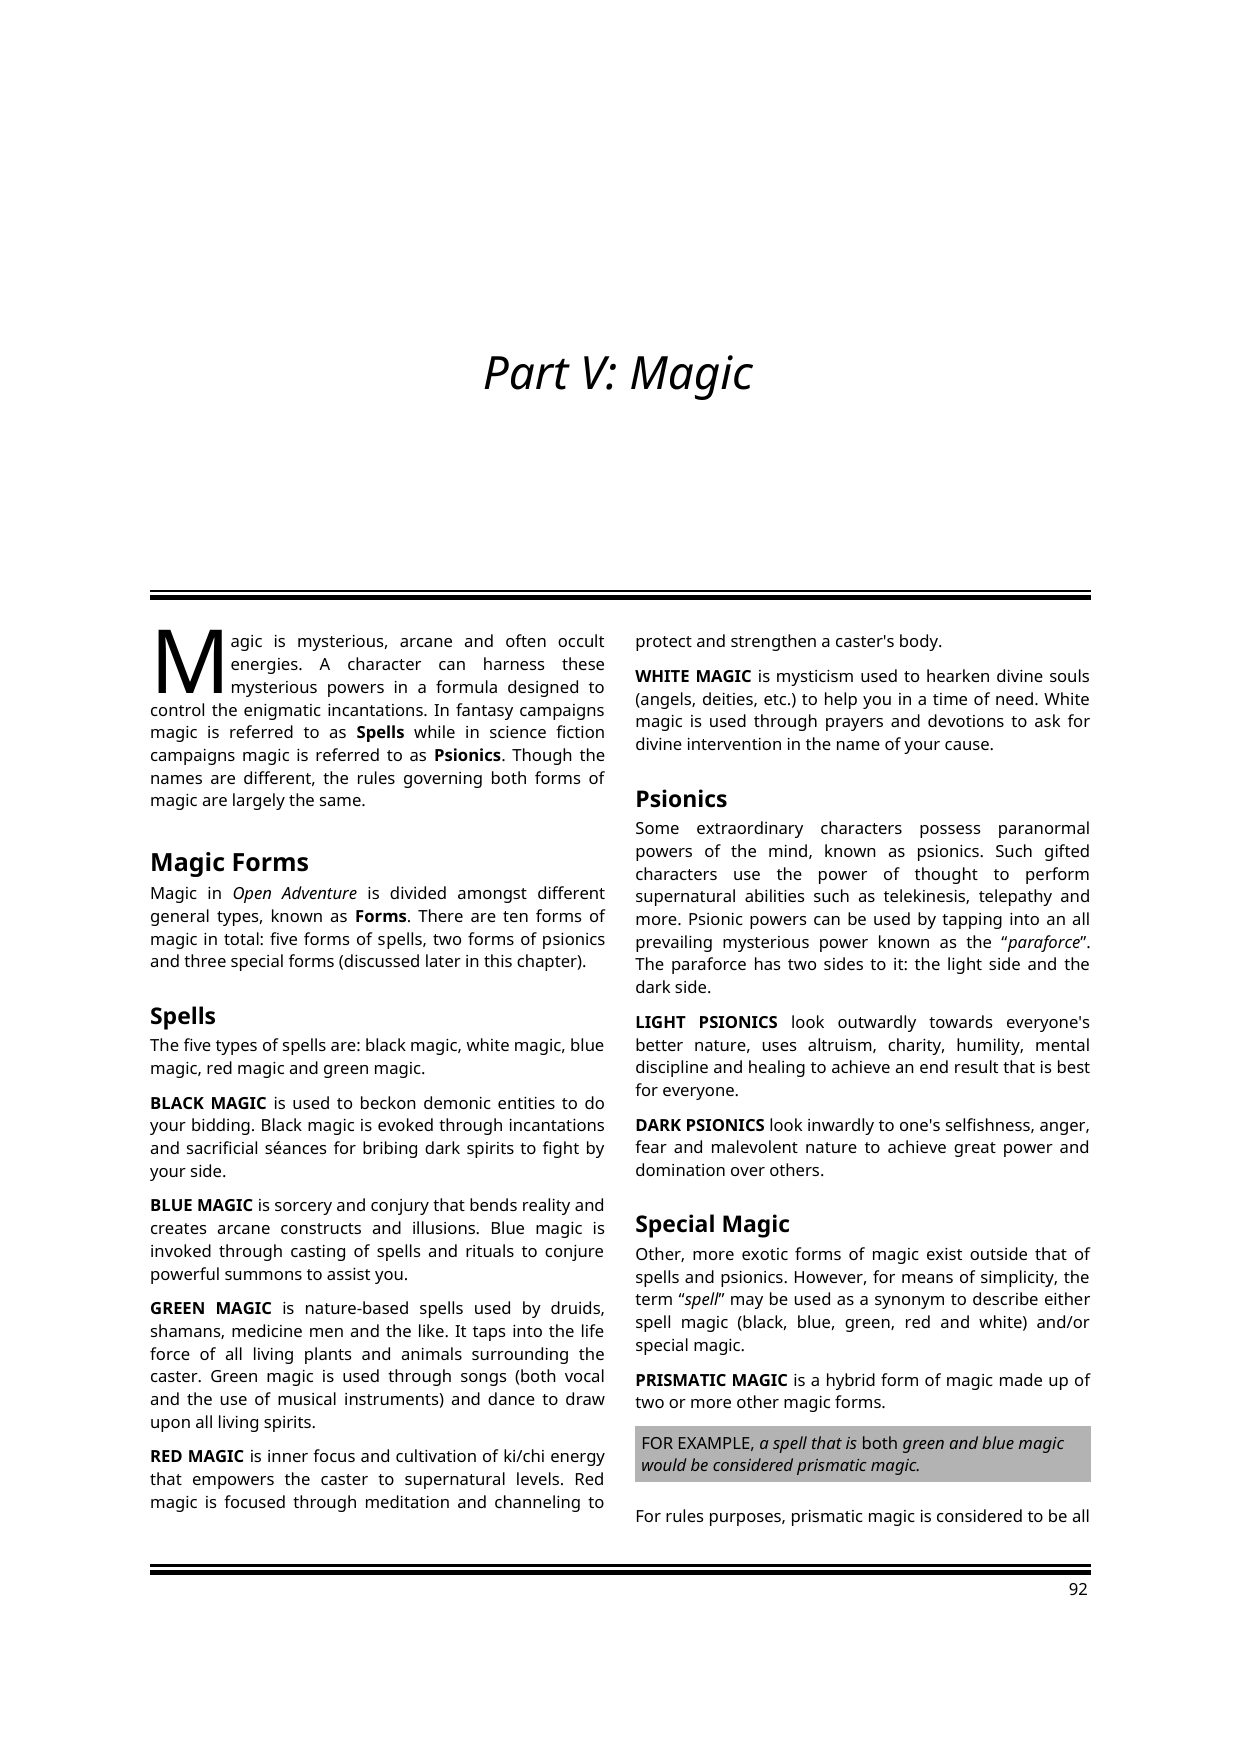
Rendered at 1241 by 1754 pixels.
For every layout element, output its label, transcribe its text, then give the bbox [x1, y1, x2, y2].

text Other, more exotic forms of magic exist outside that of spells and psionics. However, for means of simplicity, the term “spell” may be used as a synonym to describe either spell magic (black, blue, green, red and white) and/or special magic. [635, 1243, 1091, 1356]
text RED MAGIC is inner focus and cultivation of ki/chi energy that empowers the caster to supernatural levels. Red magic is focused through meditation and channeling to [150, 1445, 605, 1513]
table_header FOR EXAMPLE, a spell that is both green and blue magic would be considered prismatic magic. [635, 1426, 1091, 1482]
text Spells [150, 999, 605, 1031]
text The five types of spells are: black magic, white magic, blue magic, red magic and green magic. [150, 1034, 605, 1079]
text For rules purposes, prismatic magic is considered to be all [635, 1505, 1091, 1528]
text Some extraordinary characters possess paranormal powers of the mind, known as psionics. Such gifted characters use the power of thought to perform supernatural abilities such as telekinesis, telepathy and more. Psionic powers can be used by tapping into an all prevailing mysterious power known as the “paraforce”. The paraforce has two sides to it: the light side and the dark side. [635, 817, 1091, 998]
text protect and strengthen a caster's body. [635, 630, 1091, 653]
text Magic in Open Adventure is divided amongst different general types, known as Forms. There are ten forms of magic in total: five forms of spells, two forms of psionics and three special forms (discussed later in this chapter). [150, 882, 605, 973]
text DARK PSIONICS look inwardly to one's selfishness, anger, fear and malevolent nature to achieve great power and domination over others. [635, 1113, 1091, 1181]
subtitle Magic Forms [150, 845, 605, 879]
text BLACK MAGIC is used to beckon demonic entities to do your bidding. Black magic is evoked through incantations and sacrificial séances for bribing dark spirits to fight by your side. [150, 1091, 605, 1182]
text Magic is mysterious, arcane and often occult energies. A character can harness these mysterious powers in a formula designed to control the enigmatic incantations. In fantasy campaigns magic is referred to as Spells while in science fiction campaigns magic is referred to as Psionics. Though the names are different, the rules governing both forms of magic are largely the same. [150, 630, 605, 812]
text Special Magic [635, 1208, 1091, 1239]
text LIGHT PSIONICS look outwardly towards everyone's better nature, uses altruism, charity, humility, mental discipline and healing to achieve an end result that is best for everyone. [635, 1010, 1091, 1101]
text PRISMATIC MAGIC is a hybrid form of magic made up of two or more other magic forms. [635, 1368, 1091, 1413]
text GREEN MAGIC is nature-based spells used by druids, shamans, medicine men and the like. It taps into the life force of all living plants and animals surrounding the caster. Green magic is used through songs (both vocal and the use of musical instruments) and dance to draw upon all living spirits. [150, 1297, 605, 1433]
text Psionics [635, 782, 1091, 814]
text WHITE MAGIC is mysticism used to hearken divine souls (angels, deities, etc.) to help you in a time of need. White magic is used through prayers and devotions to ask for divine intervention in the name of your cause. [635, 665, 1091, 756]
text BLUE MAGIC is sorcery and conjury that bends reality and creates arcane constructs and illusions. Blue magic is invoked through casting of spells and rituals to conjure powerful summons to assist you. [150, 1194, 605, 1285]
